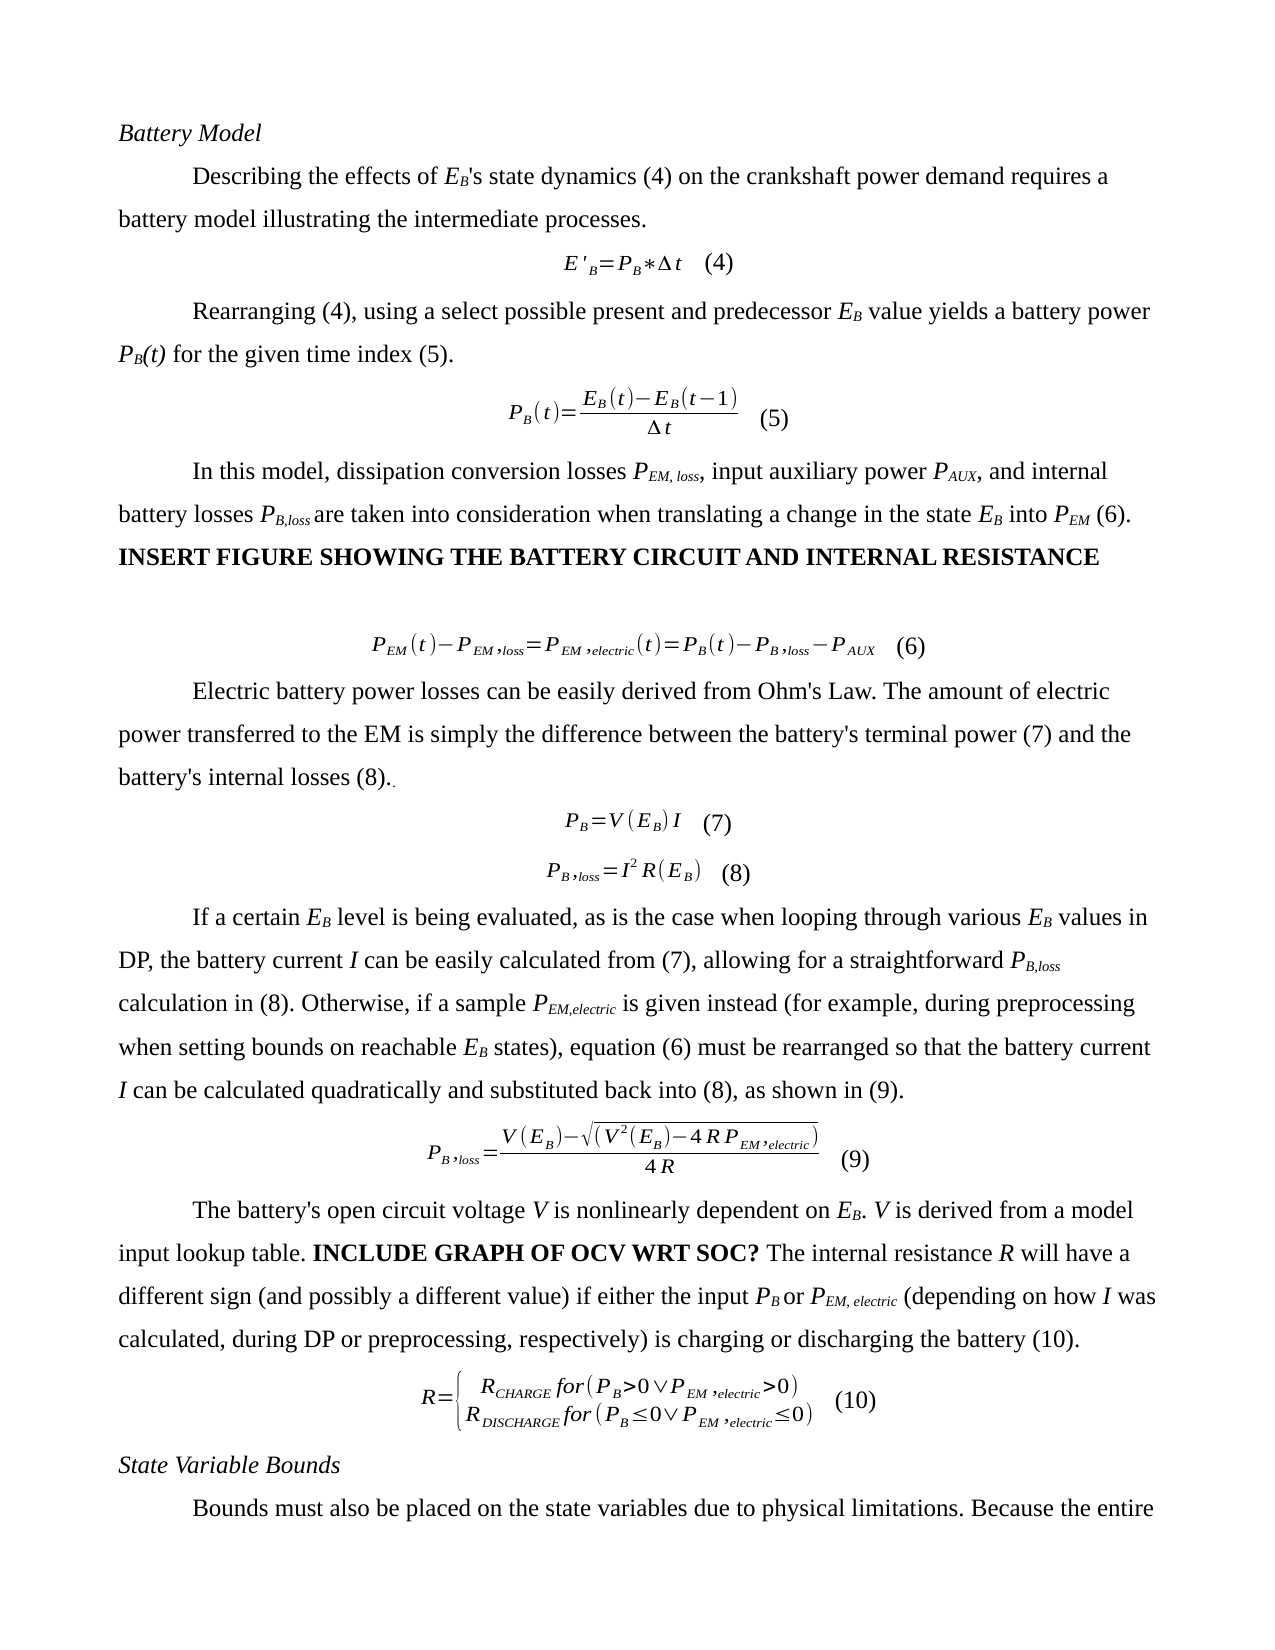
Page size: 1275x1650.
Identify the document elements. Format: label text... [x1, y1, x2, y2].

text (7) [118, 805, 1157, 838]
text (6) [118, 629, 1157, 662]
text (4) [118, 247, 1157, 281]
text Bounds must also be placed on the state variables due to physical limitations. Because the entire [118, 1493, 1157, 1522]
text The battery's open circuit voltage V is nonlinearly dependent on EB. V is derived from a model input lookup table. INCLUDE GRAPH OF OCV WRT SOC? The internal resistance R will have a different sign (and possibly a different value) if either the input PB or PEM, electric (depending on how I was calculated, during DP or preprocessing, respectively) is charging or discharging the battery (10). [118, 1195, 1157, 1353]
text Describing the effects of EB's state dynamics (4) on the crankshaft power demand requires a battery model illustrating the intermediate processes. [118, 161, 1157, 233]
text (8) [118, 852, 1157, 888]
text State Variable Bounds [118, 1450, 1157, 1478]
text (10) [118, 1367, 1157, 1435]
text (5) [118, 382, 1157, 442]
text Electric battery power losses can be easily derived from Ohm's Law. The amount of electric power transferred to the EM is simply the difference between the battery's terminal power (7) and the battery's internal losses (8).. [118, 676, 1157, 791]
text If a certain EB level is being evaluated, as is the case when looping through various EB values in DP, the battery current I can be easily calculated from (7), allowing for a straightforward PB,loss calculation in (8). Otherwise, if a sample PEM,electric is given instead (for example, during preprocessing when setting bounds on reachable EB states), equation (6) must be rearranged so that the battery current I can be calculated quadratically and substituted back into (8), as shown in (9). [118, 902, 1157, 1103]
text In this model, dissipation conversion losses PEM, loss, input auxiliary power PAUX, and internal battery losses PB,loss are taken into consideration when translating a change in the state EB into PEM (6). INSERT FIGURE SHOWING THE BATTERY CIRCUIT AND INTERNAL RESISTANCE [118, 456, 1157, 571]
text (9) [118, 1118, 1157, 1181]
text Rearranging (4), using a select possible present and predecessor EB value yields a battery power PB(t) for the given time index (5). [118, 296, 1157, 368]
text Battery Model [118, 118, 1157, 147]
